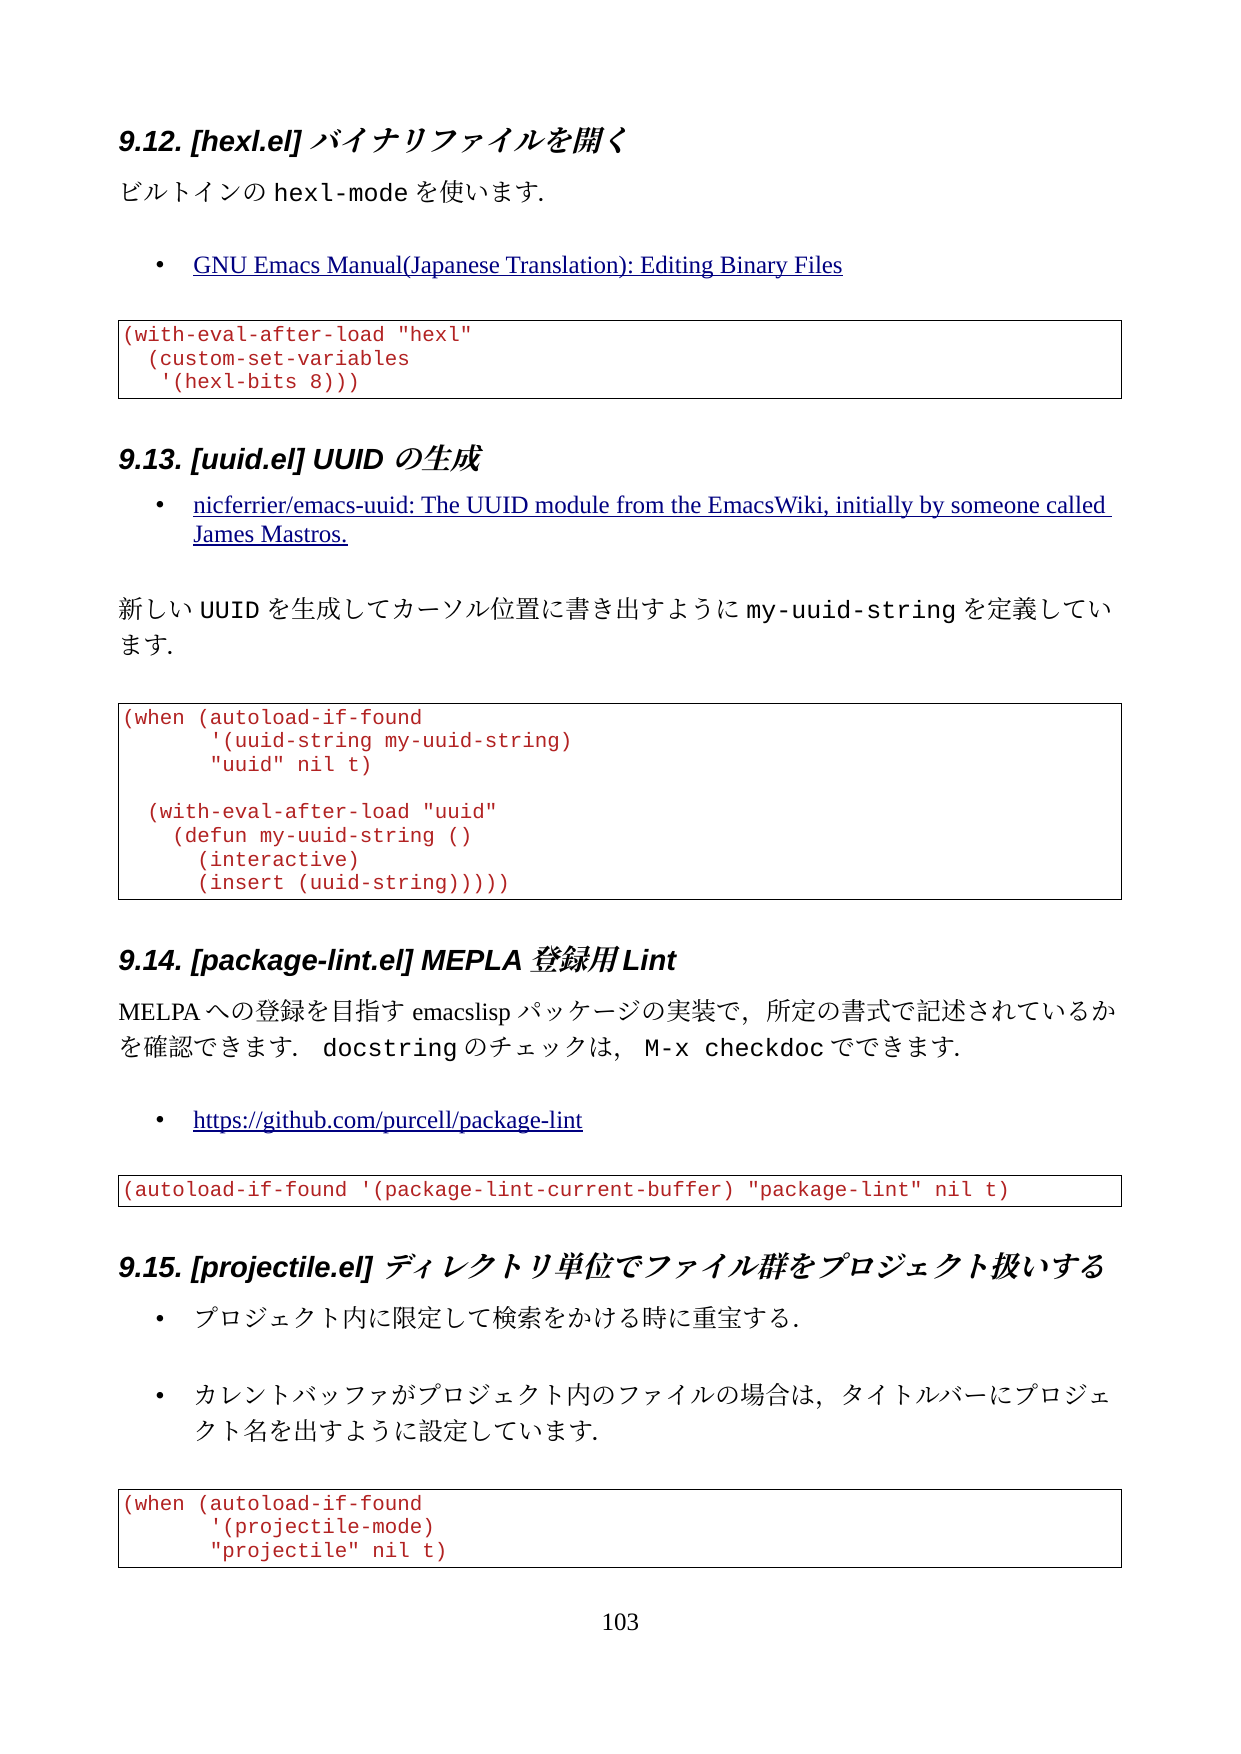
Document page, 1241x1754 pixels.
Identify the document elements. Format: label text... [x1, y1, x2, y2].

text ビルトインの hexl-mode を使います． [118, 172, 1122, 237]
text (defun my-uuid-string () [119, 821, 1121, 845]
list カレントバッファがプロジェクト内のファイルの場合は，タイトルバーにプロジェクト名を出すように設定しています． [156, 1376, 1122, 1476]
text (when (autoload-if-found [119, 704, 1121, 726]
text "uuid" nil t) [119, 750, 1121, 774]
list GNU Emacs Manual(Japanese Translation): Editing Binary Files [156, 250, 1122, 307]
subtitle [projectile.el] ディレクトリ単位でファイル群をプロジェクト扱いする [118, 1244, 1122, 1286]
list プロジェクト内に限定して検索をかける時に重宝する． [156, 1298, 1122, 1363]
text "projectile" nil t) [119, 1536, 1121, 1567]
text 新しい UUID を生成してカーソル位置に書き出すように my-uuid-string を定義しています． [118, 589, 1122, 690]
list nicferrier/emacs-uuid: The UUID module from the EmacsWiki, initially by someone called James Mastros. [156, 491, 1122, 577]
text '(uuid-string my-uuid-string) [119, 726, 1121, 750]
subtitle [uuid.el] UUID の生成 [118, 436, 1122, 478]
text (custom-set-variables [119, 344, 1121, 367]
text MELPAへの登録を目指す emacslisp パッケージの実装で，所定の書式で記述されているかを確認できます． docstring のチェックは， M-x checkdoc でできます． [118, 992, 1122, 1093]
subtitle [hexl.el] バイナリファイルを開く [118, 118, 1122, 160]
text (interactive) [119, 845, 1121, 868]
text (with-eval-after-load "uuid" [119, 797, 1121, 821]
text '(projectile-mode) [119, 1512, 1121, 1536]
list https://github.com/purcell/package-lint [156, 1105, 1122, 1163]
text (insert (uuid-string))))) [119, 868, 1121, 899]
text (with-eval-after-load "hexl" [119, 321, 1121, 344]
text (when (autoload-if-found [119, 1490, 1121, 1512]
text (autoload-if-found '(package-lint-current-buffer) "package-lint" nil t) [119, 1176, 1121, 1206]
text '(hexl-bits 8))) [119, 367, 1121, 398]
subtitle [package-lint.el] MEPLA登録用Lint [118, 937, 1122, 979]
